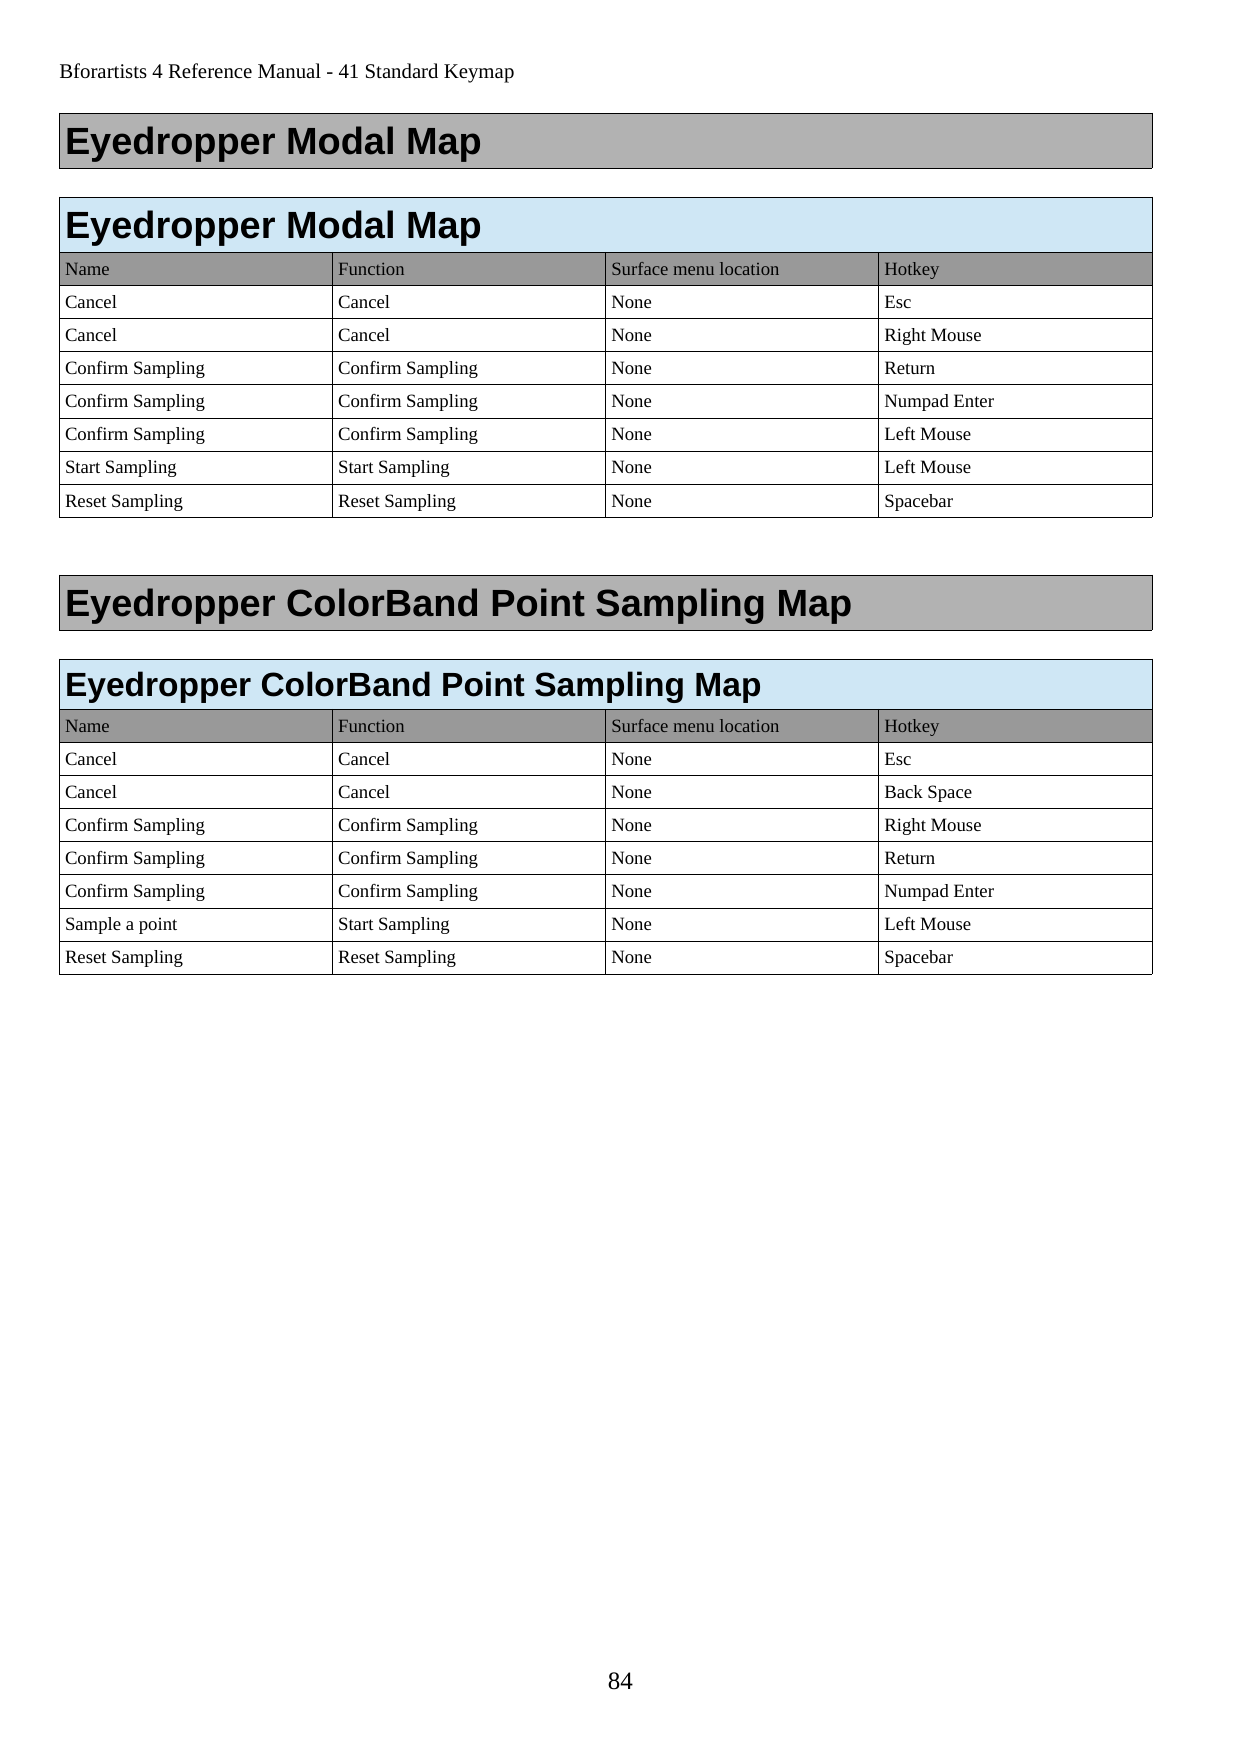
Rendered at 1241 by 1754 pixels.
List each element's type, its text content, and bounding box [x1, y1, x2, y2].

table_cell Confirm Sampling [333, 385, 605, 417]
table_cell None [606, 909, 878, 941]
table_cell None [606, 352, 878, 384]
table_cell Start Sampling [333, 452, 605, 484]
table_cell Confirm Sampling [333, 809, 605, 841]
table_cell Function [333, 253, 605, 285]
table_cell Cancel [333, 286, 605, 318]
table_cell Numpad Enter [879, 385, 1152, 417]
table_cell Return [879, 842, 1152, 874]
table_cell Right Mouse [879, 809, 1152, 841]
table_cell Confirm Sampling [333, 842, 605, 874]
table_cell Surface menu location [606, 710, 878, 742]
table_cell Confirm Sampling [60, 842, 332, 874]
table_cell Reset Sampling [60, 485, 332, 517]
table_cell Return [879, 352, 1152, 384]
table_cell Start Sampling [60, 452, 332, 484]
table_cell Sample a point [60, 909, 332, 941]
table_cell Cancel [60, 743, 332, 775]
table_cell Name [60, 710, 332, 742]
table_cell Reset Sampling [60, 942, 332, 974]
table_cell Surface menu location [606, 253, 878, 285]
table_cell Hotkey [879, 253, 1152, 285]
table_cell None [606, 942, 878, 974]
table_cell Reset Sampling [333, 485, 605, 517]
table_cell Left Mouse [879, 419, 1152, 451]
table_cell Spacebar [879, 942, 1152, 974]
table_cell Numpad Enter [879, 875, 1152, 907]
table_cell Hotkey [879, 710, 1152, 742]
table_cell Confirm Sampling [333, 419, 605, 451]
table_cell None [606, 809, 878, 841]
table_cell Cancel [333, 319, 605, 351]
table_cell Spacebar [879, 485, 1152, 517]
table_cell Esc [879, 286, 1152, 318]
table_cell Cancel [60, 286, 332, 318]
table_cell None [606, 842, 878, 874]
table_cell Name [60, 253, 332, 285]
table_cell None [606, 319, 878, 351]
table_cell Right Mouse [879, 319, 1152, 351]
table_cell Reset Sampling [333, 942, 605, 974]
table_cell None [606, 452, 878, 484]
table_cell None [606, 875, 878, 907]
table_header Eyedropper ColorBand Point Sampling Map [60, 576, 1152, 630]
table_cell Confirm Sampling [60, 352, 332, 384]
table_cell Confirm Sampling [60, 809, 332, 841]
table_cell Start Sampling [333, 909, 605, 941]
table_cell Left Mouse [879, 452, 1152, 484]
table_cell None [606, 286, 878, 318]
table_header Eyedropper ColorBand Point Sampling Map [60, 660, 1152, 709]
table_cell Confirm Sampling [60, 385, 332, 417]
table_cell None [606, 419, 878, 451]
table_cell Cancel [333, 776, 605, 808]
table_cell None [606, 485, 878, 517]
table_cell None [606, 385, 878, 417]
table_cell Back Space [879, 776, 1152, 808]
table_cell None [606, 743, 878, 775]
table_cell Confirm Sampling [333, 352, 605, 384]
table_cell Function [333, 710, 605, 742]
table_cell Cancel [333, 743, 605, 775]
table_cell Left Mouse [879, 909, 1152, 941]
table_cell Confirm Sampling [60, 419, 332, 451]
table_cell Confirm Sampling [333, 875, 605, 907]
table_cell Esc [879, 743, 1152, 775]
table_cell Cancel [60, 776, 332, 808]
table_header Eyedropper Modal Map [60, 114, 1152, 168]
table_cell Cancel [60, 319, 332, 351]
table_cell None [606, 776, 878, 808]
table_header Eyedropper Modal Map [60, 198, 1152, 252]
table_cell Confirm Sampling [60, 875, 332, 907]
